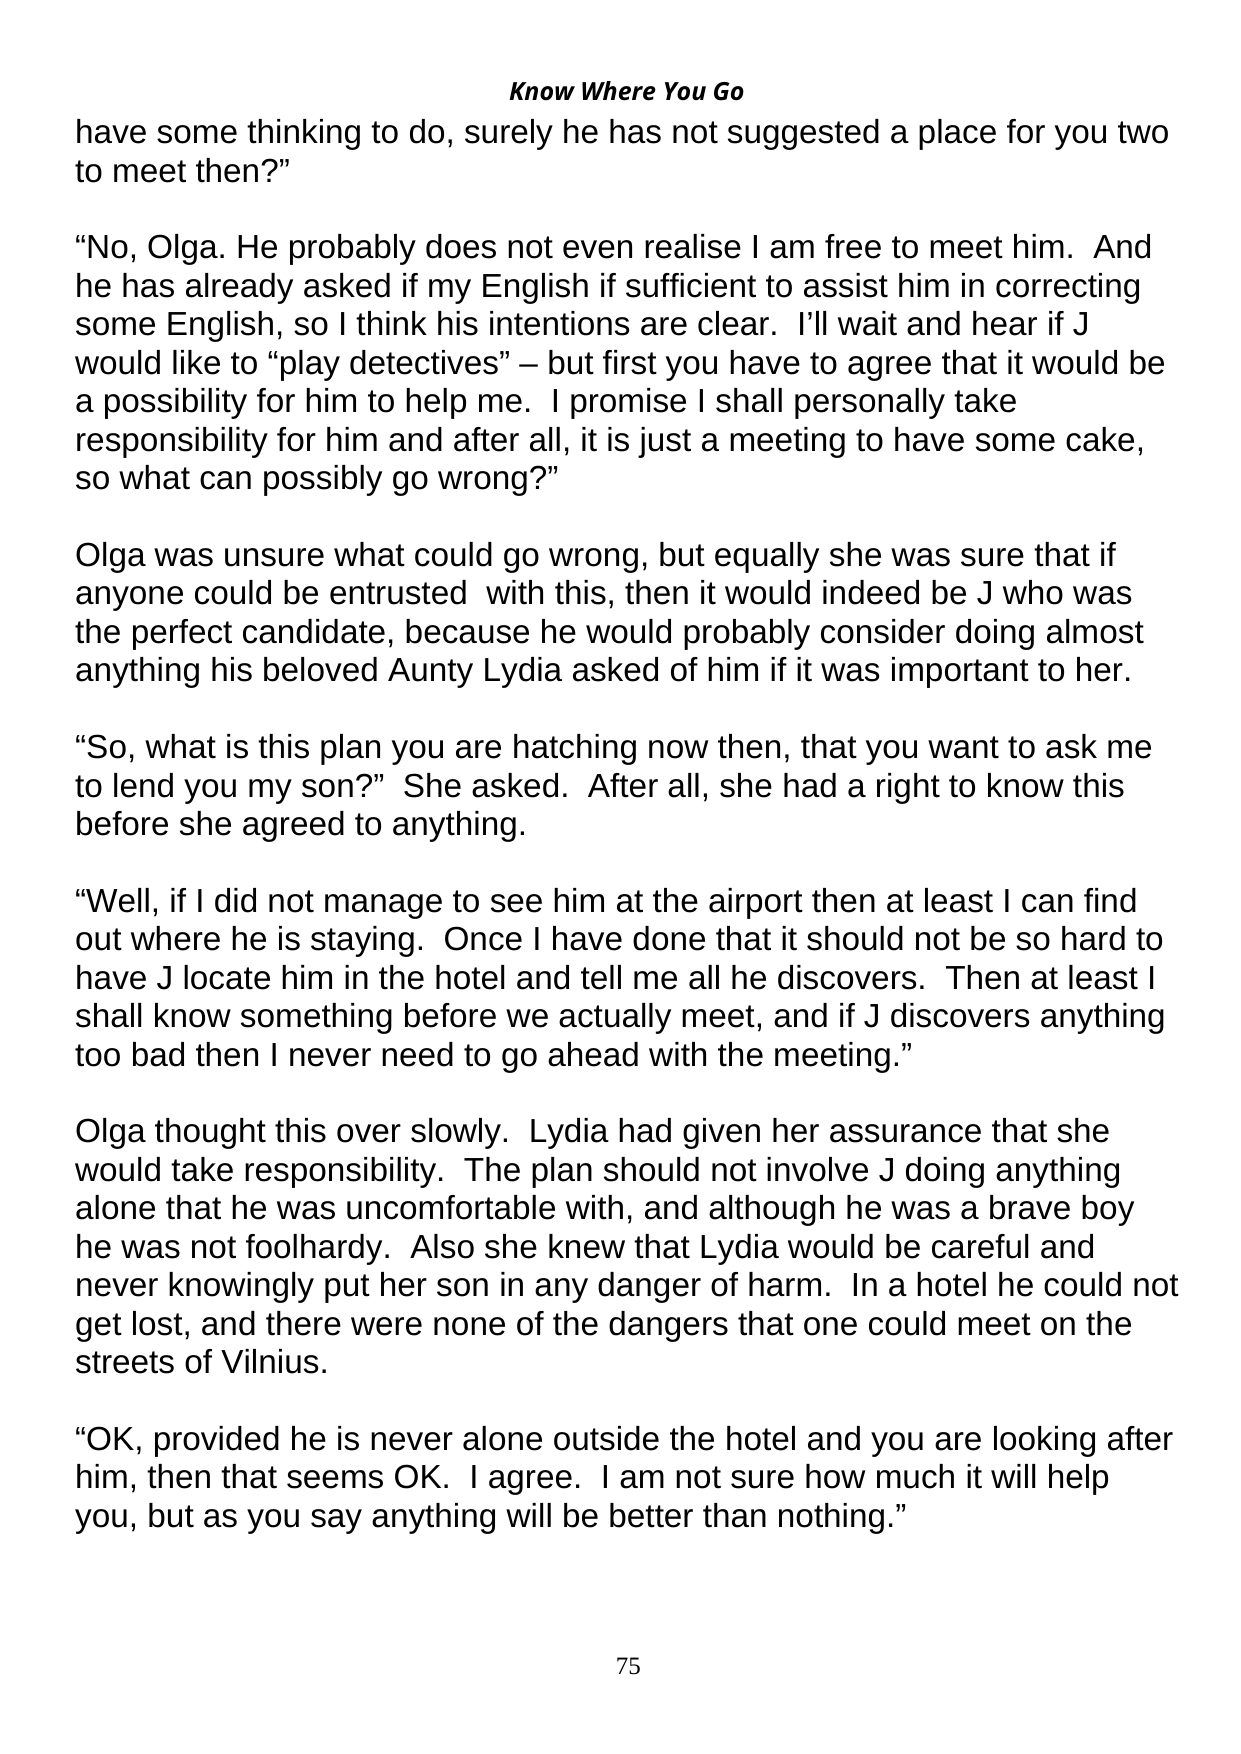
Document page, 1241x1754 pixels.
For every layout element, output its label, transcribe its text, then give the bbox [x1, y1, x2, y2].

text Olga was unsure what could go wrong, but equally she was sure that if anyone could be entrusted with this, then it would indeed be J who was the perfect candidate, because he would probably consider doing almost anything his beloved Aunty Lydia asked of him if it was important to her. [75, 535, 1181, 689]
text “So, what is this plan you are hatching now then, that you want to ask me to lend you my son?” She asked. After all, she had a right to know this before she agreed to anything. [75, 727, 1181, 842]
text “No, Olga. He probably does not even realise I am free to meet him. And he has already asked if my English if sufficient to assist him in correcting some English, so I think his intentions are clear. I’ll wait and hear if J would like to “play detectives” – but first you have to agree that it would be a possibility for him to help me. I promise I shall personally take responsibility for him and after all, it is just a meeting to have some cake, so what can possibly go wrong?” [75, 227, 1181, 497]
text have some thinking to do, surely he has not suggested a place for you two to meet then?” [75, 112, 1181, 189]
text Olga thought this over slowly. Lydia had given her assurance that she would take responsibility. The plan should not involve J doing anything alone that he was uncomfortable with, and although he was a brave boy he was not foolhardy. Also she knew that Lydia would be careful and never knowingly put her son in any danger of harm. In a hotel he could not get lost, and there were none of the dangers that one could meet on the streets of Vilnius. [75, 1112, 1181, 1381]
text “OK, provided he is never alone outside the hotel and you are looking after him, then that seems OK. I agree. I am not sure how much it will help you, but as you say anything will be better than nothing.” [75, 1419, 1181, 1534]
text “Well, if I did not manage to see him at the airport then at least I can find out where he is staying. Once I have done that it should not be so hard to have J locate him in the hotel and tell me all he discovers. Then at least I shall know something before we actually meet, and if J discovers anything too bad then I never need to go ahead with the meeting.” [75, 881, 1181, 1073]
